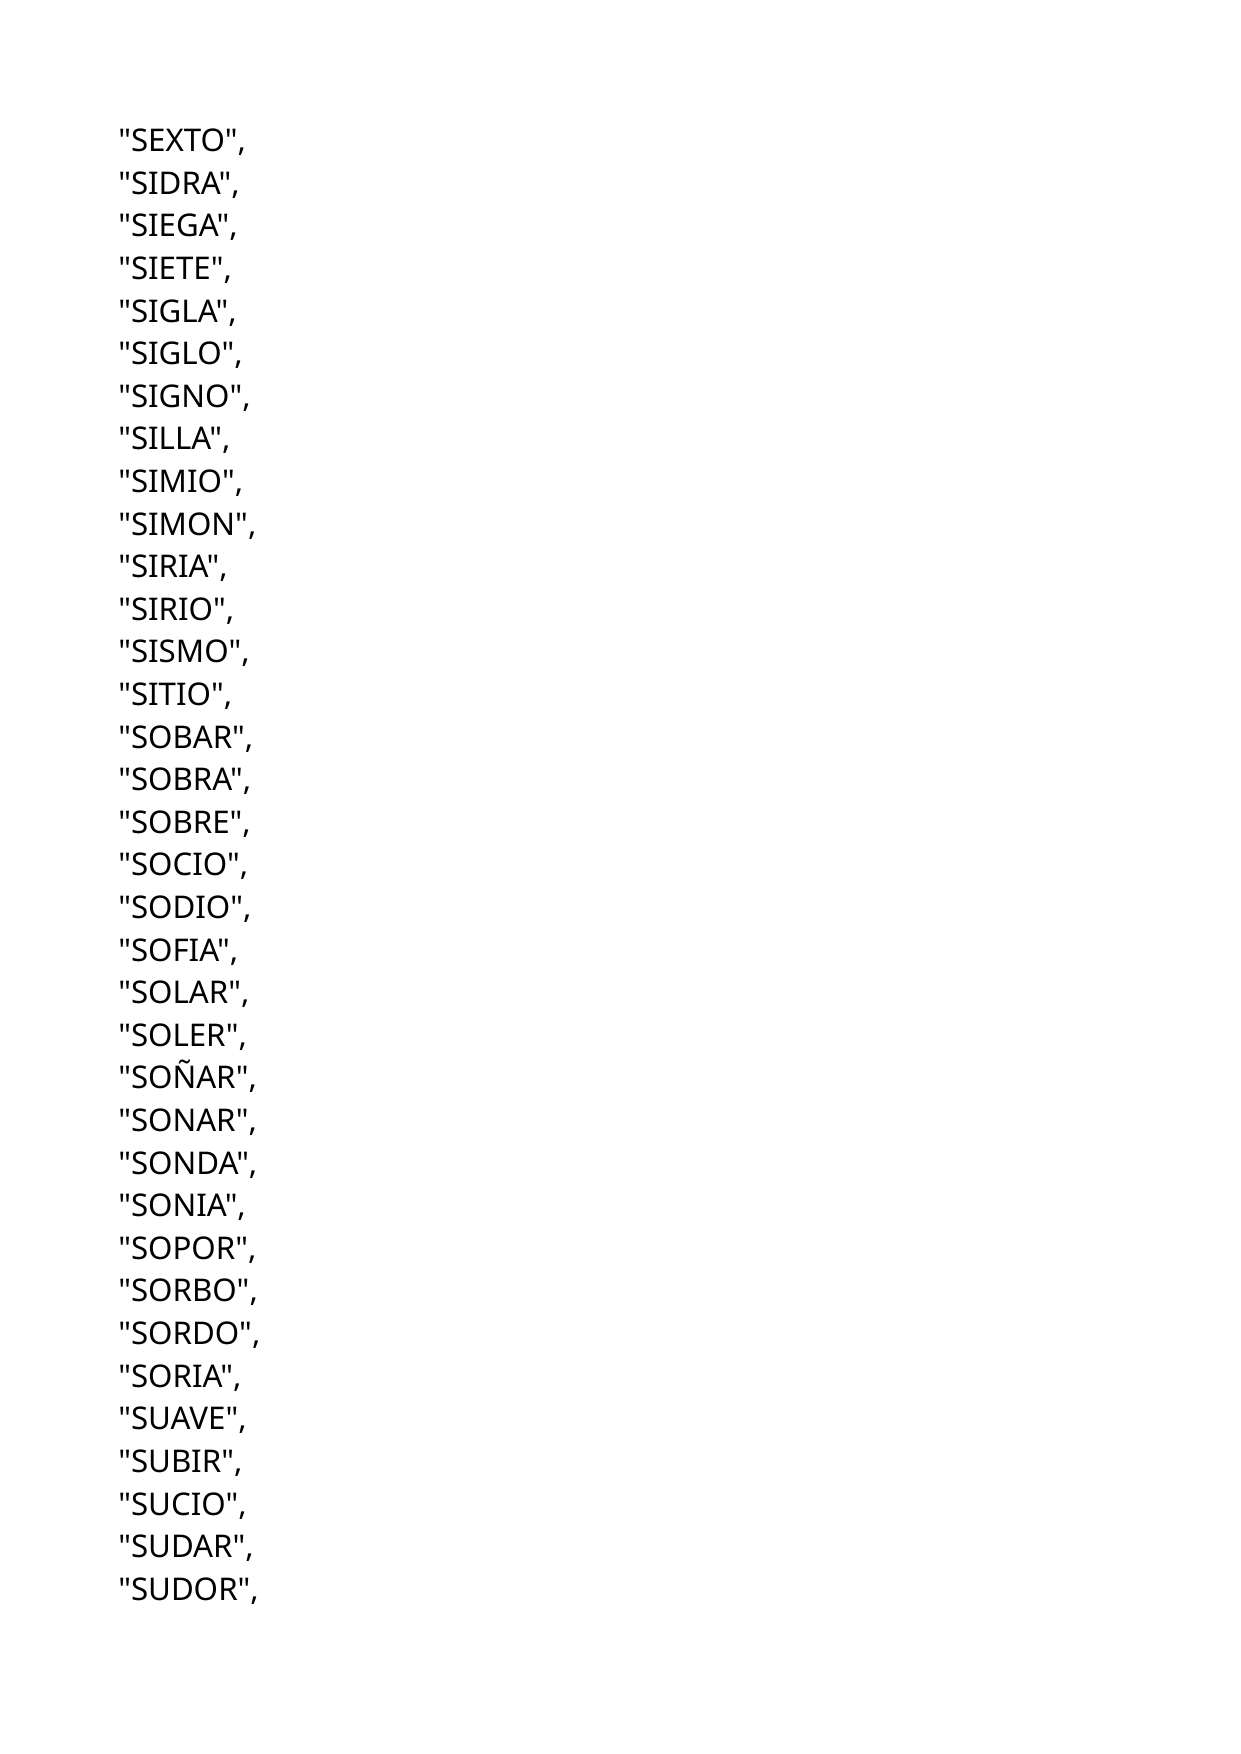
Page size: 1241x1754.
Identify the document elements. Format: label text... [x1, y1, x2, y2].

text "SIETE", [118, 246, 1122, 288]
text "SOLER", [118, 1013, 1122, 1055]
text "SIMIO", [118, 459, 1122, 502]
text "SIGNO", [118, 374, 1122, 416]
text "SIEGA", [118, 203, 1122, 246]
text "SORIA", [118, 1354, 1122, 1396]
text "SOÑAR", [118, 1055, 1122, 1098]
text "SUDOR", [118, 1567, 1122, 1609]
text "SUBIR", [118, 1439, 1122, 1481]
text "SILLA", [118, 416, 1122, 459]
text "SOBRA", [118, 757, 1122, 800]
text "SUCIO", [118, 1481, 1122, 1524]
text "SEXTO", [118, 118, 1122, 161]
text "SODIO", [118, 885, 1122, 928]
text "SIRIO", [118, 587, 1122, 629]
text "SIRIA", [118, 544, 1122, 587]
text "SIMON", [118, 502, 1122, 544]
text "SOBRE", [118, 800, 1122, 842]
text "SOFIA", [118, 928, 1122, 970]
text "SUAVE", [118, 1396, 1122, 1439]
text "SOLAR", [118, 970, 1122, 1013]
text "SOCIO", [118, 842, 1122, 885]
text "SONAR", [118, 1098, 1122, 1141]
text "SONDA", [118, 1141, 1122, 1183]
text "SUDAR", [118, 1524, 1122, 1567]
text "SONIA", [118, 1183, 1122, 1226]
text "SISMO", [118, 629, 1122, 672]
text "SITIO", [118, 672, 1122, 714]
text "SORDO", [118, 1311, 1122, 1354]
text "SOBAR", [118, 714, 1122, 757]
text "SIGLO", [118, 331, 1122, 374]
text "SOPOR", [118, 1226, 1122, 1268]
text "SIDRA", [118, 161, 1122, 203]
text "SORBO", [118, 1268, 1122, 1311]
text "SIGLA", [118, 288, 1122, 331]
